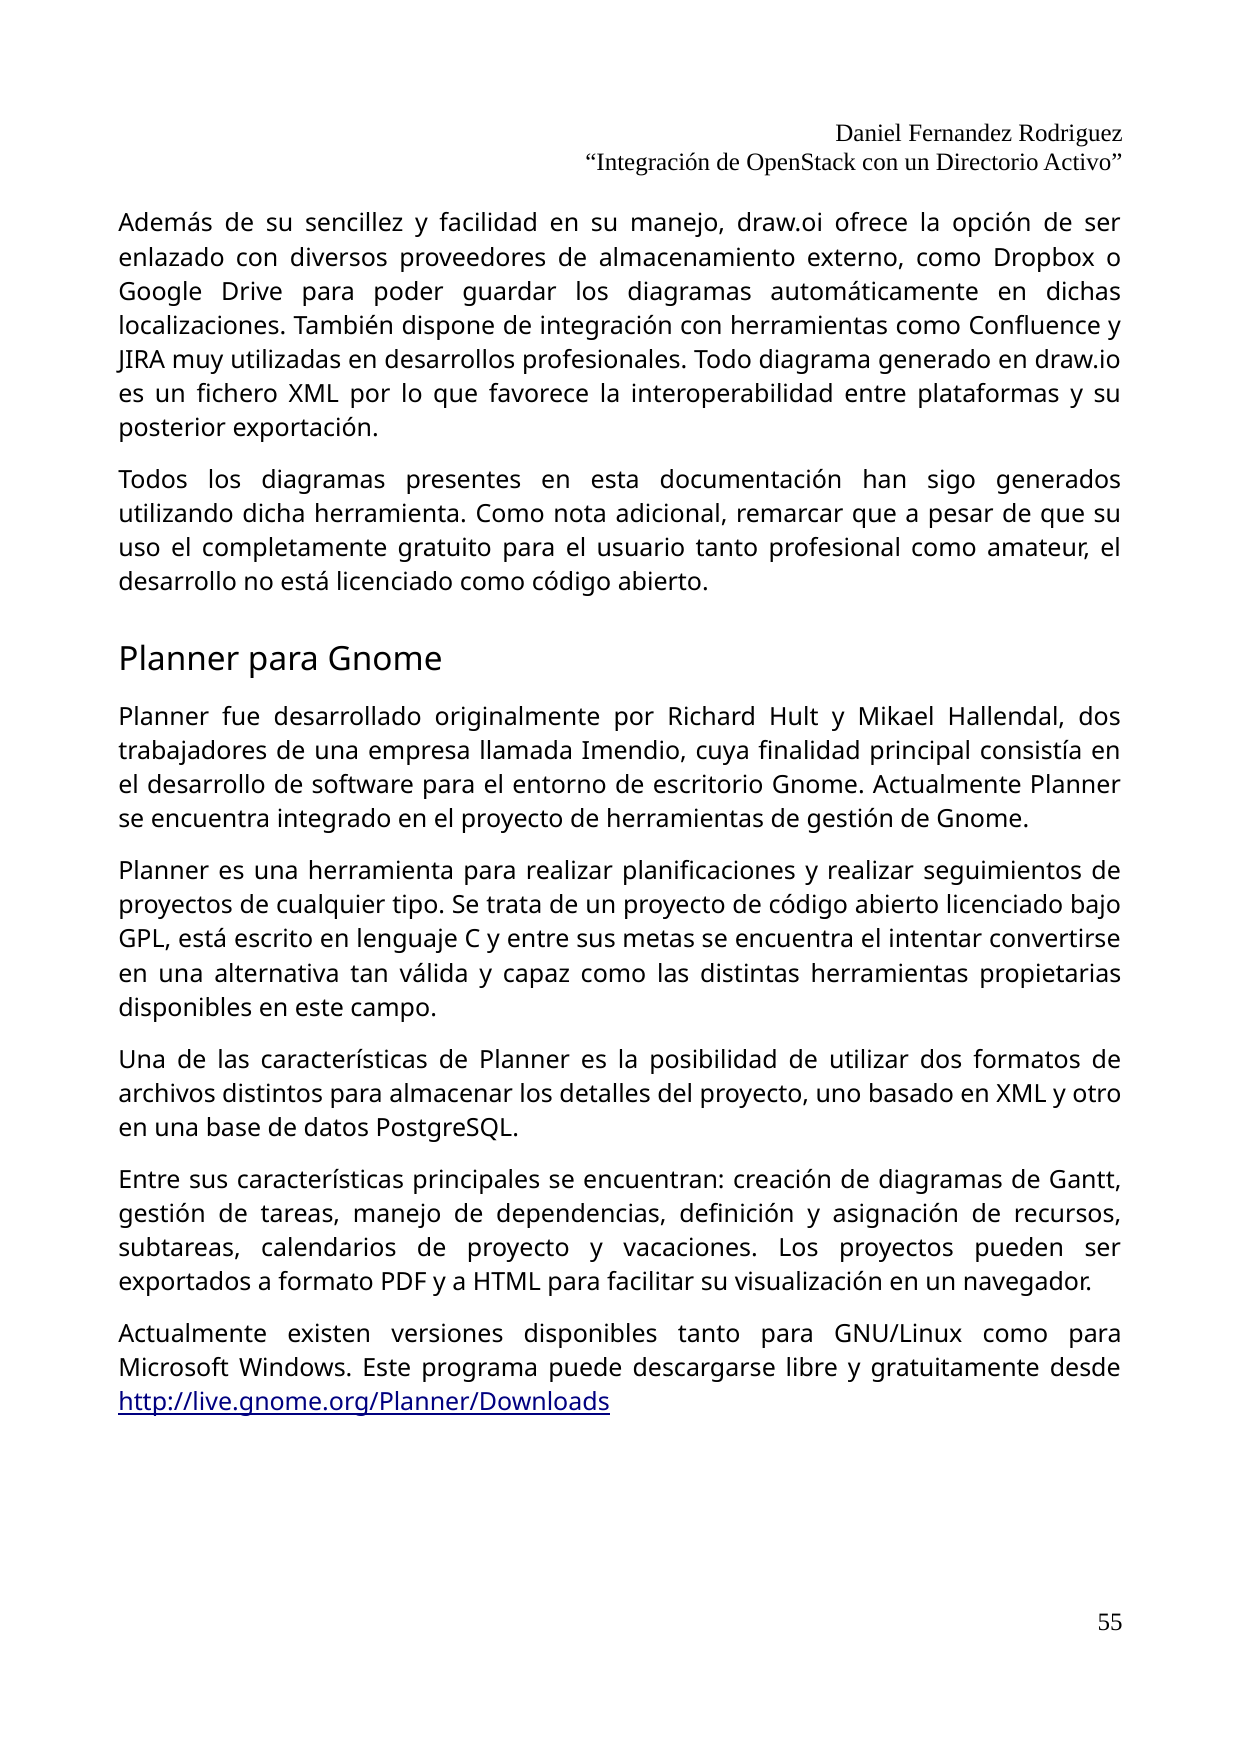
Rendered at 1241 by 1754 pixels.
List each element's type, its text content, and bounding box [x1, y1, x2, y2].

text Planner fue desarrollado originalmente por Richard Hult y Mikael Hallendal, dos trabajadores de una empresa llamada Imendio, cuya finalidad principal consistía en el desarrollo de software para el entorno de escritorio Gnome. Actualmente Planner se encuentra integrado en el proyecto de herramientas de gestión de Gnome. [118, 699, 1122, 835]
text Además de su sencillez y facilidad en su manejo, draw.oi ofrece la opción de ser enlazado con diversos proveedores de almacenamiento externo, como Dropbox o Google Drive para poder guardar los diagramas automáticamente en dichas localizaciones. También dispone de integración con herramientas como Confluence y JIRA muy utilizadas en desarrollos profesionales. Todo diagrama generado en draw.io es un fichero XML por lo que favorece la interoperabilidad entre plataformas y su posterior exportación. [118, 205, 1122, 443]
subtitle Planner para Gnome [118, 635, 1122, 680]
text Actualmente existen versiones disponibles tanto para GNU/Linux como para Microsoft Windows. Este programa puede descargarse libre y gratuitamente desde http://live.gnome.org/Planner/Downloads [118, 1316, 1122, 1418]
text Planner es una herramienta para realizar planificaciones y realizar seguimientos de proyectos de cualquier tipo. Se trata de un proyecto de código abierto licenciado bajo GPL, está escrito en lenguaje C y entre sus metas se encuentra el intentar convertirse en una alternativa tan válida y capaz como las distintas herramientas propietarias disponibles en este campo. [118, 853, 1122, 1023]
text Una de las características de Planner es la posibilidad de utilizar dos formatos de archivos distintos para almacenar los detalles del proyecto, uno basado en XML y otro en una base de datos PostgreSQL. [118, 1041, 1122, 1143]
text Entre sus características principales se encuentran: creación de diagramas de Gantt, gestión de tareas, manejo de dependencias, definición y asignación de recursos, subtareas, calendarios de proyecto y vacaciones. Los proyectos pueden ser exportados a formato PDF y a HTML para facilitar su visualización en un navegador. [118, 1162, 1122, 1298]
text Todos los diagramas presentes en esta documentación han sigo generados utilizando dicha herramienta. Como nota adicional, remarcar que a pesar de que su uso el completamente gratuito para el usuario tanto profesional como amateur, el desarrollo no está licenciado como código abierto. [118, 462, 1122, 598]
